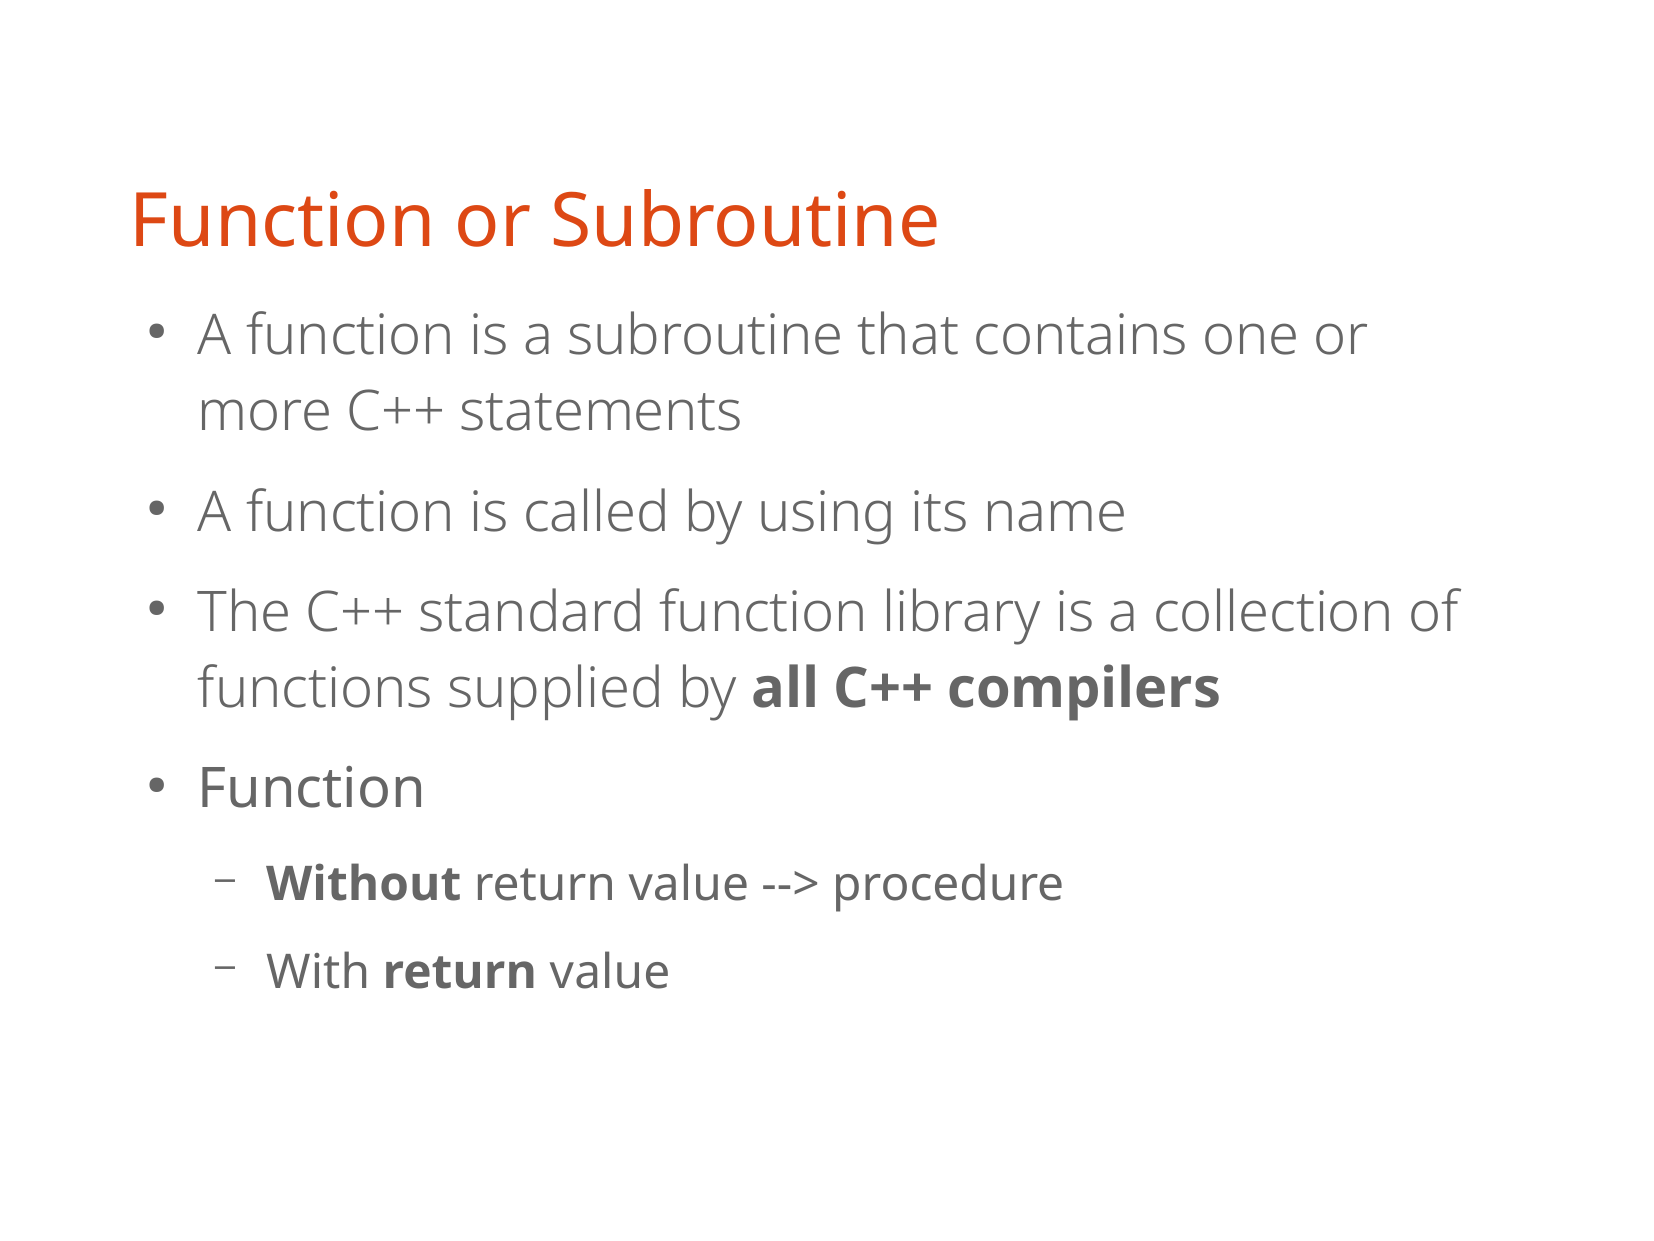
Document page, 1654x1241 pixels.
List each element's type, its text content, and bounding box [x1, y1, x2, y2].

title Function or Subroutine [129, 153, 1518, 281]
list A function is a subroutine that contains one or more C++ statements A function is called by using its name The C++ standard function library is a collection of functions supplied by all C++ compilers Function Without return value --> procedure With return value [129, 295, 1518, 1010]
